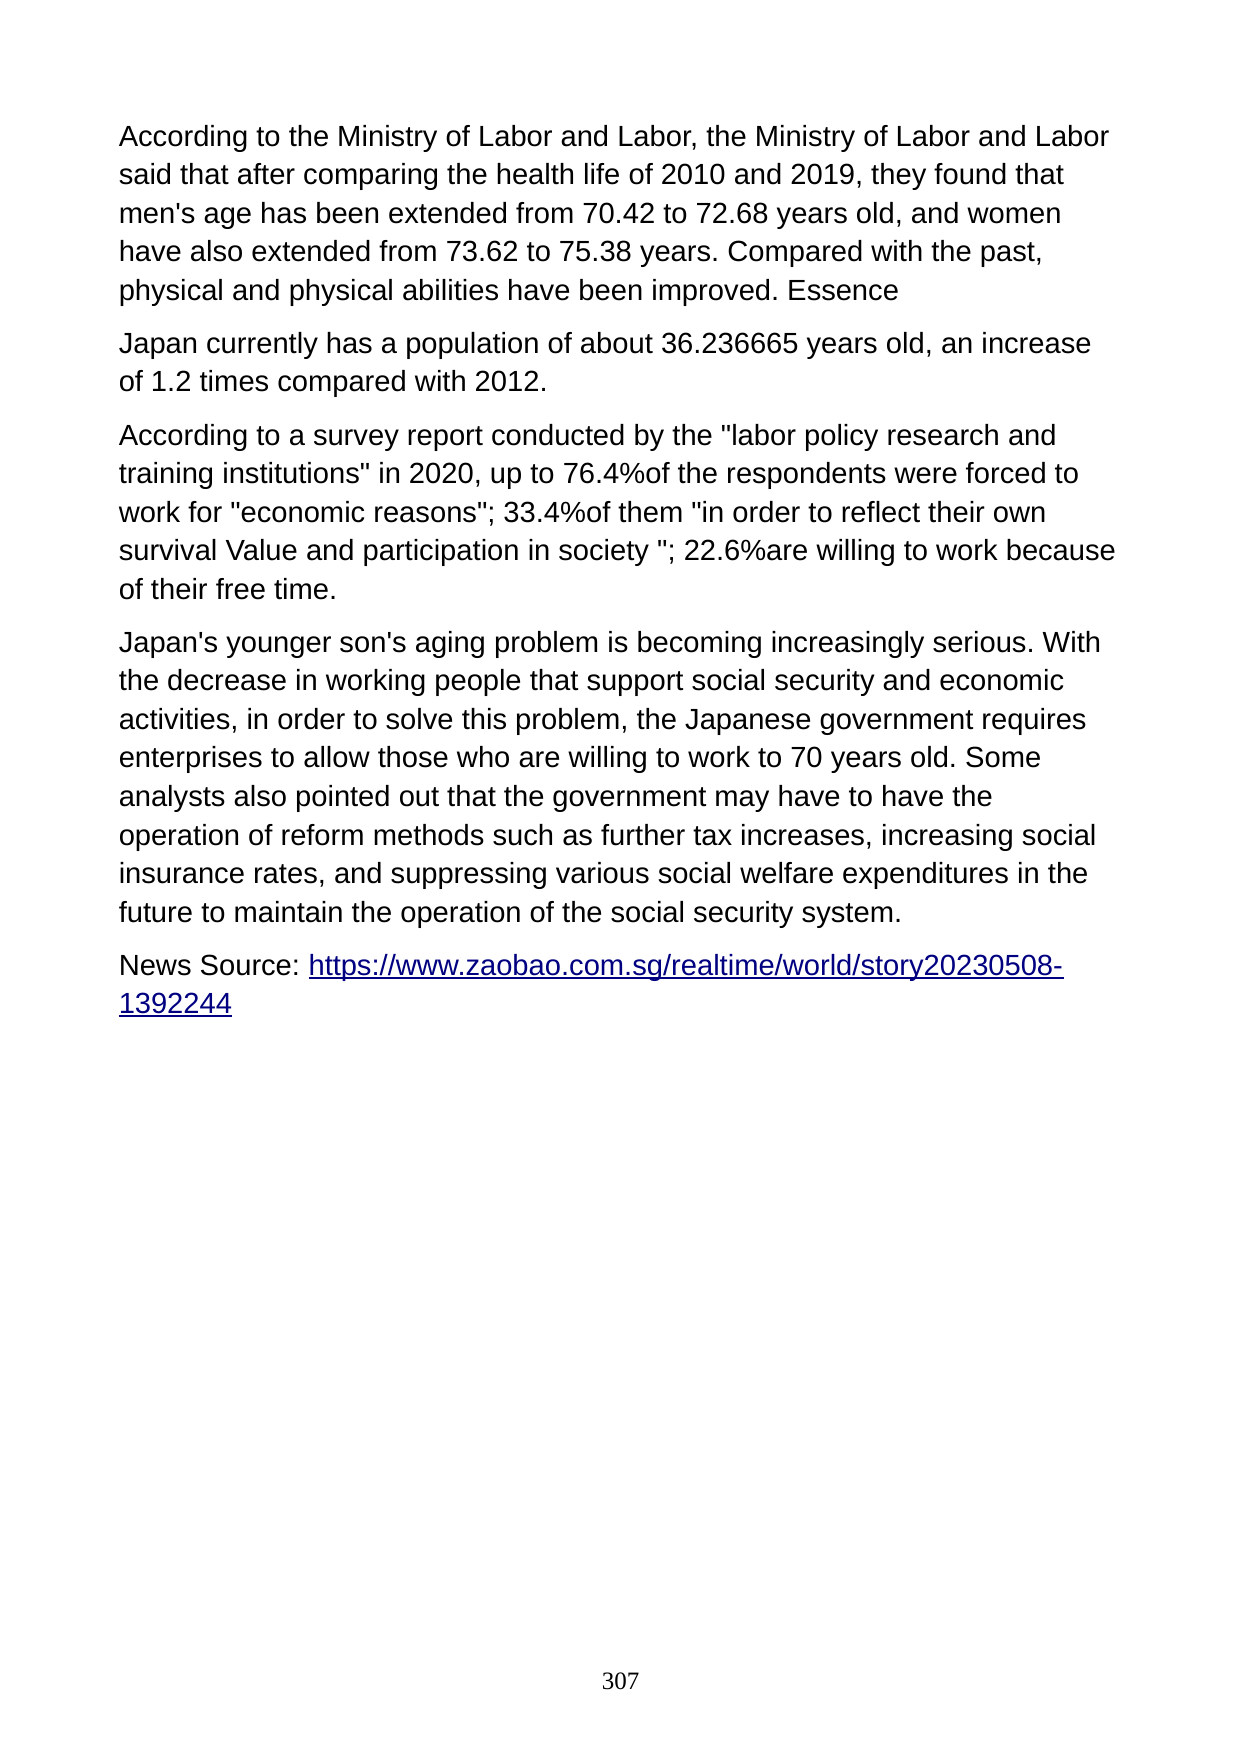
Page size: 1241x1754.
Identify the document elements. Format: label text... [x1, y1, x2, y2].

text News Source: https://www.zaobao.com.sg/realtime/world/story20230508-1392244 [118, 948, 1122, 1020]
text Japan currently has a population of about 36.236665 years old, an increase of 1.2 times compared with 2012. [118, 326, 1122, 398]
text Japan's younger son's aging problem is becoming increasingly serious. With the decrease in working people that support social security and economic activities, in order to solve this problem, the Japanese government requires enterprises to allow those who are willing to work to 70 years old. Some analysts also pointed out that the government may have to have the operation of reform methods such as further tax increases, increasing social insurance rates, and suppressing various social welfare expenditures in the future to maintain the operation of the social security system. [118, 625, 1122, 928]
text According to the Ministry of Labor and Labor, the Ministry of Labor and Labor said that after comparing the health life of 2010 and 2019, they found that men's age has been extended from 70.42 to 72.68 years old, and women have also extended from 73.62 to 75.38 years. Compared with the past, physical and physical abilities have been improved. Essence [118, 118, 1122, 306]
text According to a survey report conducted by the "labor policy research and training institutions" in 2020, up to 76.4%of the respondents were forced to work for "economic reasons"; 33.4%of them "in order to reflect their own survival Value and participation in society "; 22.6%are willing to work because of their free time. [118, 417, 1122, 605]
